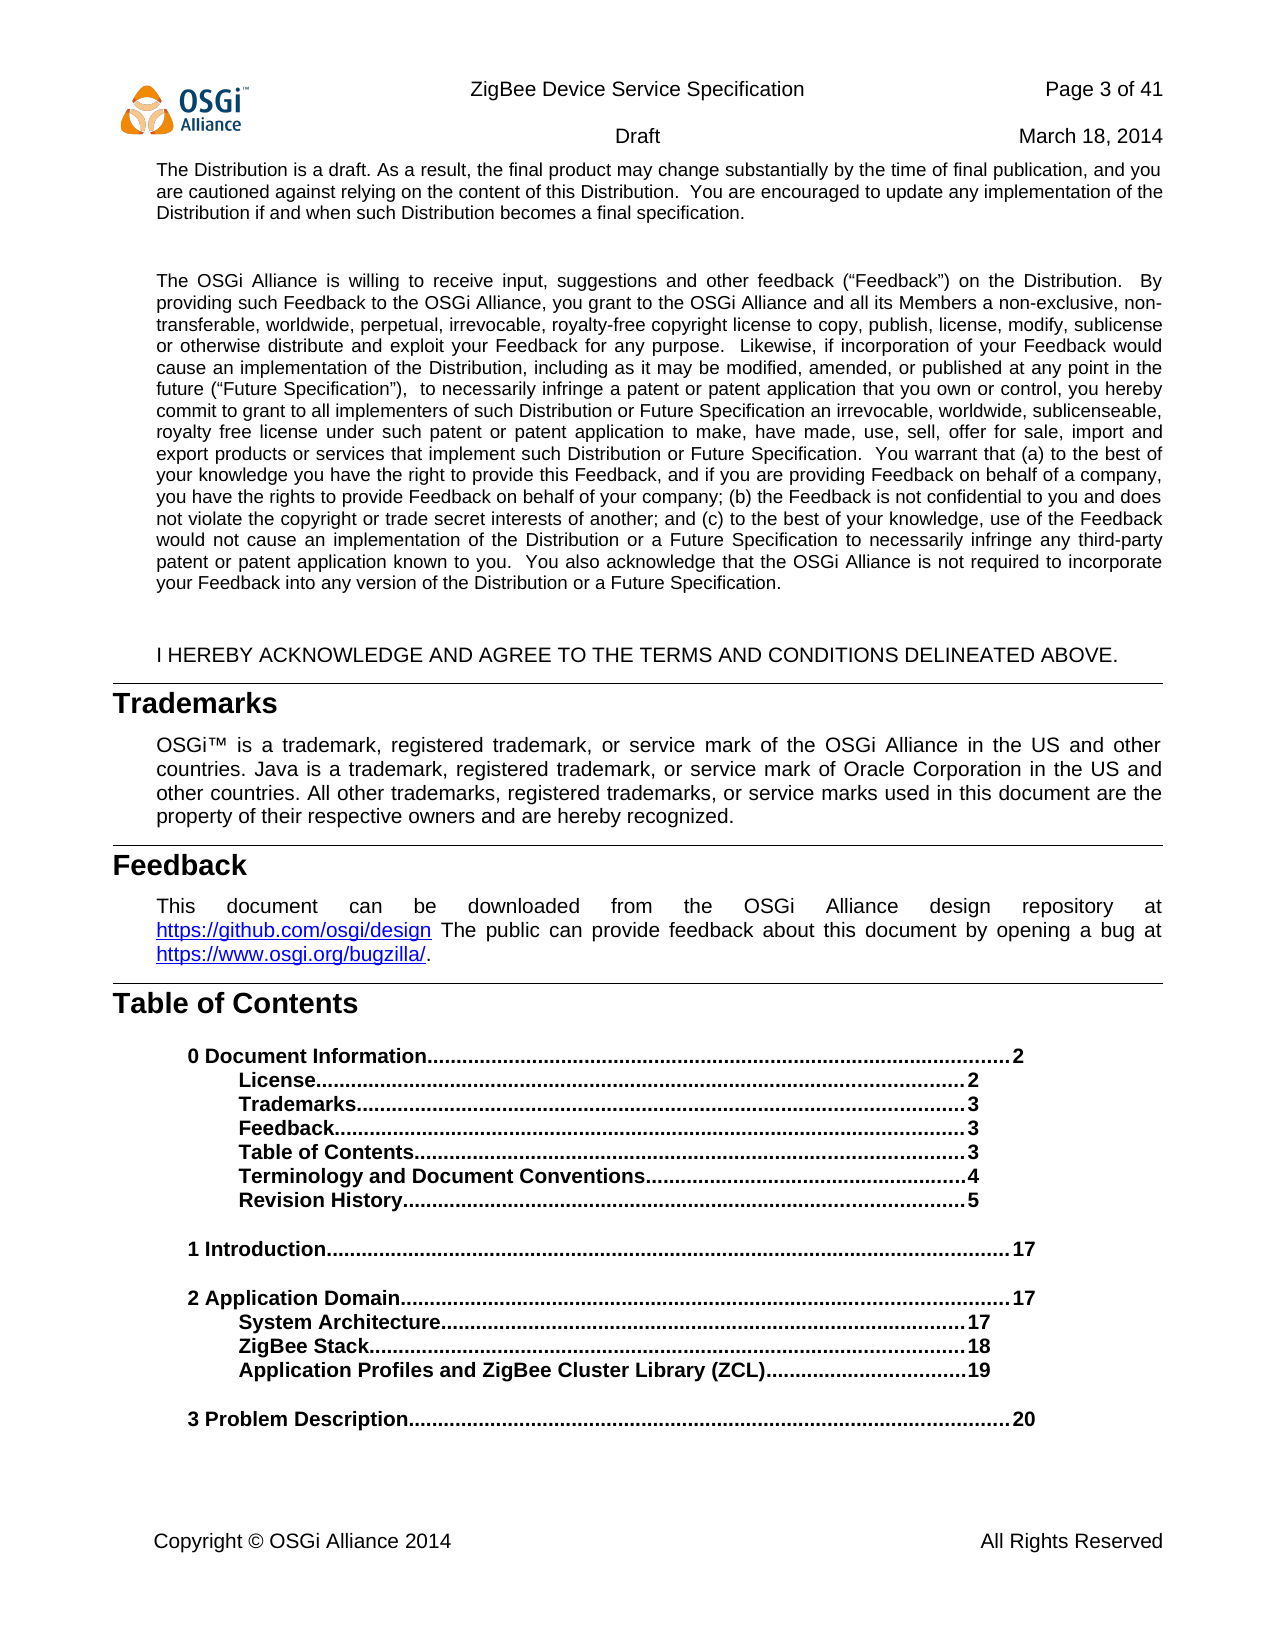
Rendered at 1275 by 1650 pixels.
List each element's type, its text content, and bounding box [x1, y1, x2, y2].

text 2 Application Domain 17 [187, 1286, 1163, 1310]
subtitle Feedback [112, 846, 1163, 882]
text ZigBee Stack 18 [232, 1334, 1163, 1358]
text I HEREBY ACKNOWLEDGE AND AGREE TO THE TERMS AND CONDITIONS DELINEATED ABOVE. [156, 643, 1163, 667]
text Revision History 5 [232, 1188, 1163, 1212]
text The Distribution is a draft. As a result, the final product may change substantially by the time of final publication, and you are cautioned against relying on the content of this Distribution. You are encouraged to update any implementation of the Distribution if and when such Distribution becomes a final specification. [156, 159, 1163, 224]
text Trademarks 3 [232, 1092, 1163, 1116]
text Feedback 3 [232, 1116, 1163, 1140]
text 3 Problem Description 20 [187, 1407, 1163, 1431]
text Table of Contents 3 [232, 1140, 1163, 1164]
text License 2 [232, 1068, 1163, 1092]
text This document can be downloaded from the OSGi Alliance design repository at https://github.com/osgi/design The public can provide feedback about this document by opening a bug at https://www.osgi.org/bugzilla/. [156, 894, 1163, 966]
text OSGi™ is a trademark, registered trademark, or service mark of the OSGi Alliance in the US and other countries. Java is a trademark, registered trademark, or service mark of Oracle Corporation in the US and other countries. All other trademarks, registered trademarks, or service marks used in this document are the property of their respective owners and are hereby recognized. [156, 732, 1163, 828]
picture [113, 78, 257, 142]
text 1 Introduction 17 [187, 1237, 1163, 1261]
text The OSGi Alliance is willing to receive input, suggestions and other feedback (“Feedback”) on the Distribution. By providing such Feedback to the OSGi Alliance, you grant to the OSGi Alliance and all its Members a non-exclusive, non-transferable, worldwide, perpetual, irrevocable, royalty-free copyright license to copy, publish, license, modify, sublicense or otherwise distribute and exploit your Feedback for any purpose. Likewise, if incorporation of your Feedback would cause an implementation of the Distribution, including as it may be modified, amended, or published at any point in the future (“Future Specification”), to necessarily infringe a patent or patent application that you own or control, you hereby commit to grant to all implementers of such Distribution or Future Specification an irrevocable, worldwide, sublicenseable, royalty free license under such patent or patent application to make, have made, use, sell, offer for sale, import and export products or services that implement such Distribution or Future Specification. You warrant that (a) to the best of your knowledge you have the right to provide this Feedback, and if you are providing Feedback on behalf of a company, you have the rights to provide Feedback on behalf of your company; (b) the Feedback is not confidential to you and does not violate the copyright or trade secret interests of another; and (c) to the best of your knowledge, use of the Feedback would not cause an implementation of the Distribution or a Future Specification to necessarily infringe any third-party patent or patent application known to you. You also acknowledge that the OSGi Alliance is not required to incorporate your Feedback into any version of the Distribution or a Future Specification. [156, 270, 1163, 594]
text System Architecture 17 [232, 1310, 1163, 1334]
text 0 Document Information 2 [187, 1044, 1163, 1068]
subtitle Table of Contents [112, 984, 1163, 1019]
text Application Profiles and ZigBee Cluster Library (ZCL) 19 [232, 1358, 1163, 1382]
text Terminology and Document Conventions 4 [232, 1164, 1163, 1188]
subtitle Trademarks [112, 684, 1163, 720]
